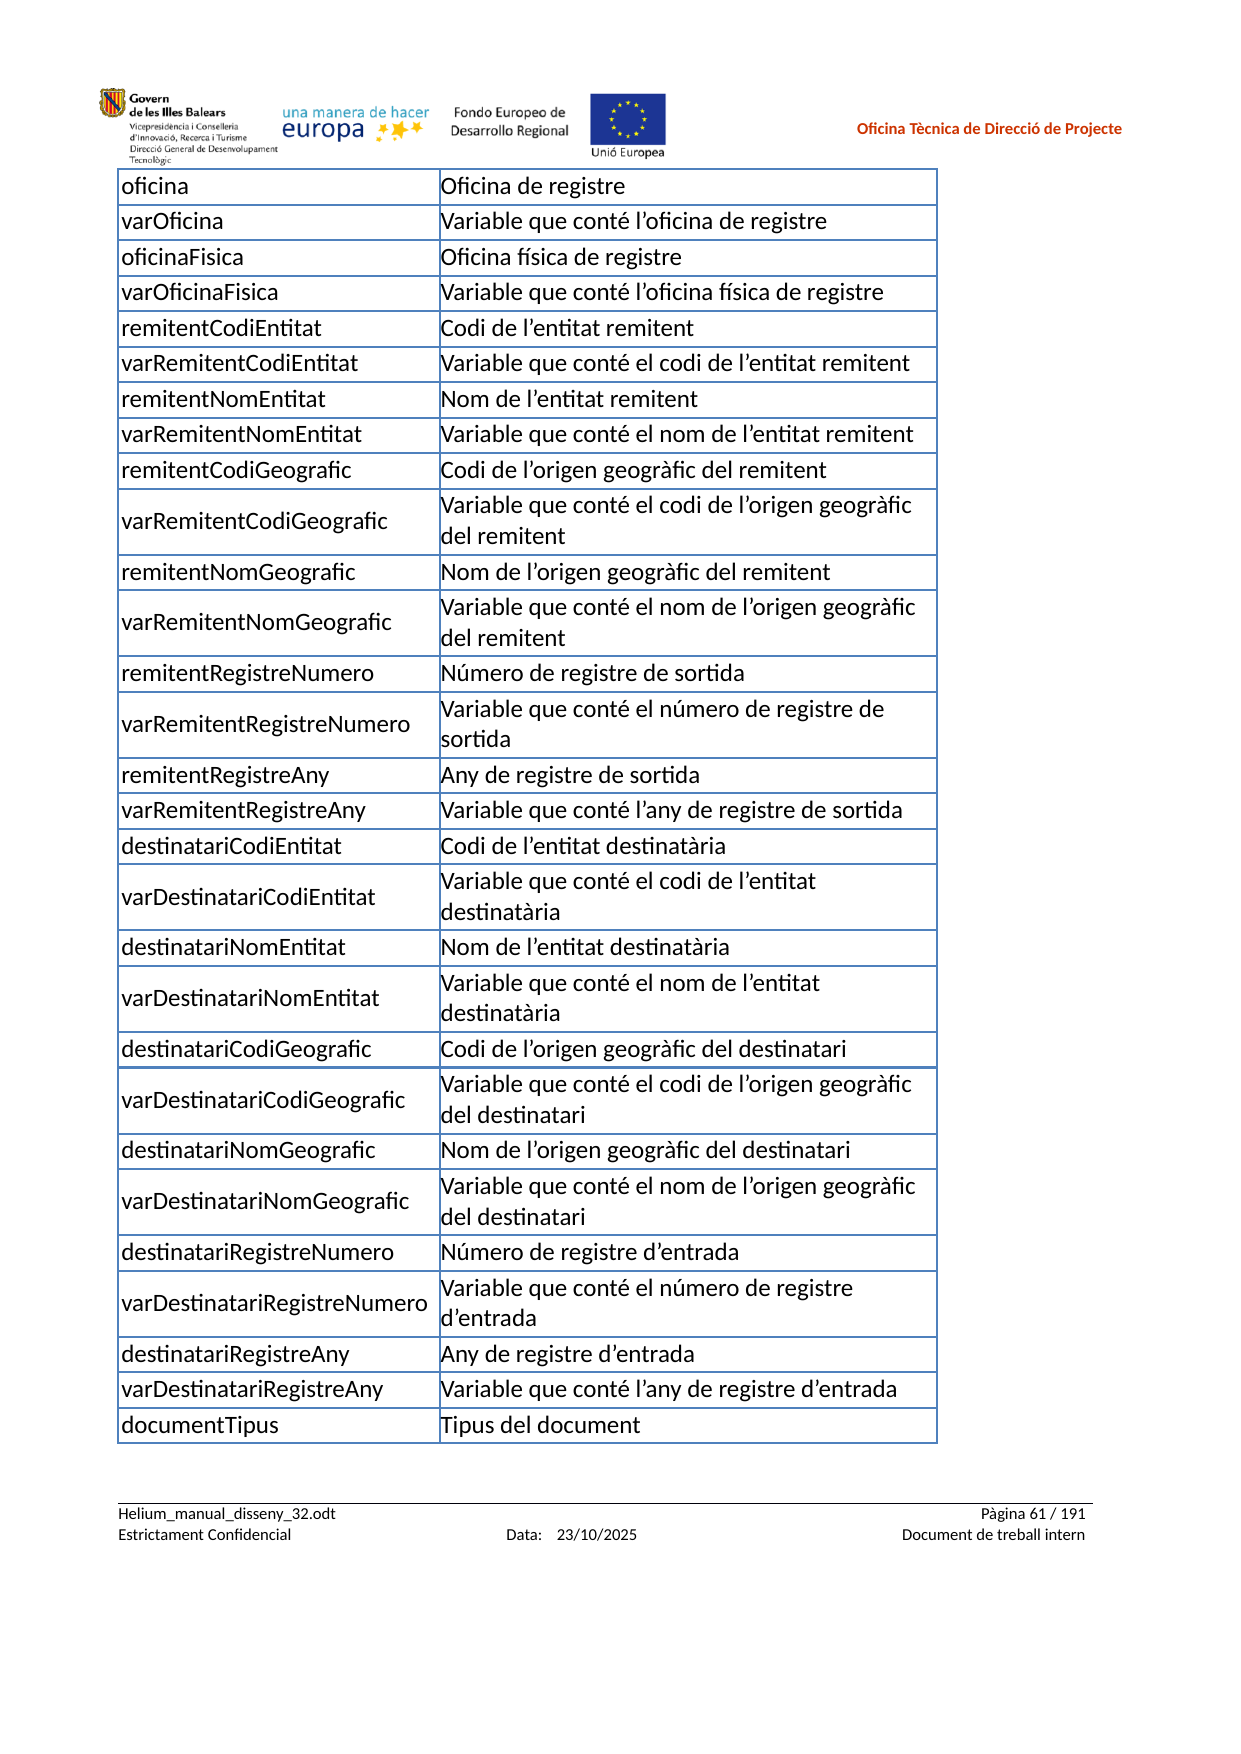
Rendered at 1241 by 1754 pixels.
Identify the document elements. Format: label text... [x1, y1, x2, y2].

picture [99, 87, 668, 166]
table_cell Variable que conté l’oficina de registre [441, 206, 936, 239]
table_cell Nom de l’entitat remitent [441, 383, 936, 417]
table_cell varDestinatariNomEntitat [119, 967, 439, 1031]
table_cell varDestinatariCodiGeografic [119, 1069, 439, 1132]
table_cell remitentCodiEntitat [119, 312, 439, 346]
table_cell Variable que conté el nom de l’entitat remitent [441, 419, 936, 452]
table_cell varRemitentCodiGeografic [119, 490, 439, 554]
table_cell Any de registre de sortida [441, 759, 936, 792]
table_cell destinatariNomGeografic [119, 1135, 439, 1168]
table_cell Nom de l’origen geogràfic del destinatari [441, 1135, 936, 1168]
table_cell remitentRegistreNumero [119, 657, 439, 691]
table_cell remitentRegistreAny [119, 759, 439, 792]
table_cell remitentCodiGeografic [119, 454, 439, 488]
table_cell varDestinatariCodiEntitat [119, 865, 439, 929]
table_cell Variable que conté l’oficina física de registre [441, 277, 936, 310]
table_cell varDestinatariRegistreNumero [119, 1272, 439, 1336]
table_cell Tipus del document [441, 1409, 936, 1442]
table_cell Variable que conté el codi de l’origen geogràfic del destinatari [441, 1069, 936, 1132]
table_cell Variable que conté el número de registre de sortida [441, 693, 936, 757]
table_cell destinatariRegistreAny [119, 1338, 439, 1371]
table_cell Codi de l’entitat remitent [441, 312, 936, 346]
table_cell remitentNomEntitat [119, 383, 439, 417]
table_cell Variable que conté l’any de registre de sortida [441, 794, 936, 828]
table_cell Variable que conté el codi de l’entitat destinatària [441, 865, 936, 929]
table_cell Nom de l’origen geogràfic del remitent [441, 556, 936, 589]
table_cell varOficinaFisica [119, 277, 439, 310]
table_cell Número de registre d’entrada [441, 1236, 936, 1269]
table_cell Variable que conté l’any de registre d’entrada [441, 1373, 936, 1407]
table_cell Variable que conté el codi de l’entitat remitent [441, 348, 936, 381]
table_cell Oficina de registre [441, 170, 936, 203]
table_cell remitentNomGeografic [119, 556, 439, 589]
table_cell oficina [119, 170, 439, 203]
table_cell destinatariCodiEntitat [119, 830, 439, 863]
table_cell Variable que conté el nom de l’origen geogràfic del remitent [441, 591, 936, 655]
table_cell varDestinatariRegistreAny [119, 1373, 439, 1407]
table_cell varRemitentNomEntitat [119, 419, 439, 452]
table_cell varRemitentRegistreNumero [119, 693, 439, 757]
table_cell Variable que conté el codi de l’origen geogràfic del remitent [441, 490, 936, 554]
table_cell Codi de l’entitat destinatària [441, 830, 936, 863]
table_cell Any de registre d’entrada [441, 1338, 936, 1371]
table_cell Variable que conté el nom de l’origen geogràfic del destinatari [441, 1170, 936, 1234]
table_cell Número de registre de sortida [441, 657, 936, 691]
table_cell varDestinatariNomGeografic [119, 1170, 439, 1234]
table_cell destinatariCodiGeografic [119, 1033, 439, 1066]
table_cell varRemitentRegistreAny [119, 794, 439, 828]
table_cell oficinaFisica [119, 241, 439, 274]
table_cell Variable que conté el nom de l’entitat destinatària [441, 967, 936, 1031]
table_cell Nom de l’entitat destinatària [441, 931, 936, 965]
table_cell destinatariNomEntitat [119, 931, 439, 965]
table_cell Codi de l’origen geogràfic del remitent [441, 454, 936, 488]
table_cell documentTipus [119, 1409, 439, 1442]
table_cell destinatariRegistreNumero [119, 1236, 439, 1269]
table_cell varRemitentCodiEntitat [119, 348, 439, 381]
table_cell varOficina [119, 206, 439, 239]
table_cell Oficina física de registre [441, 241, 936, 274]
table_cell varRemitentNomGeografic [119, 591, 439, 655]
table_cell Variable que conté el número de registre d’entrada [441, 1272, 936, 1336]
table_cell Codi de l’origen geogràfic del destinatari [441, 1033, 936, 1066]
